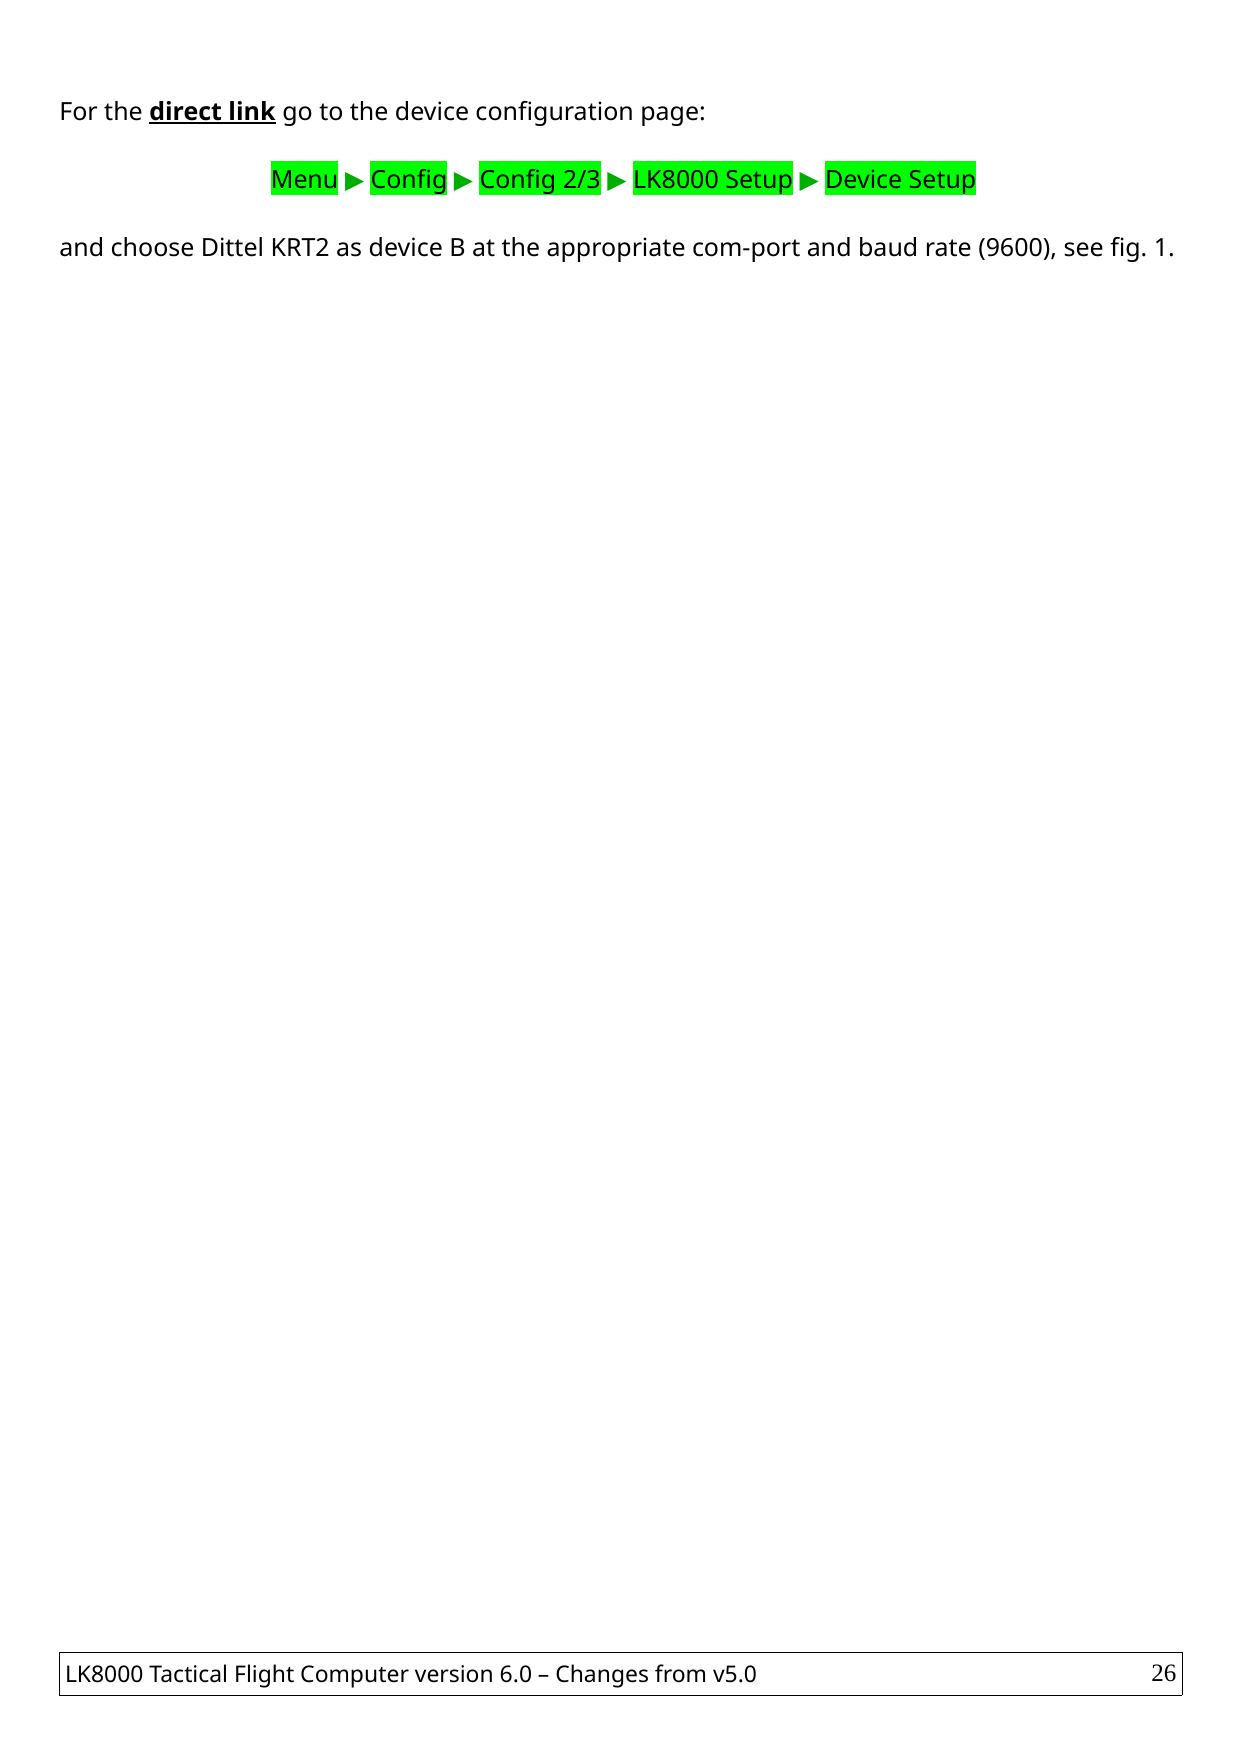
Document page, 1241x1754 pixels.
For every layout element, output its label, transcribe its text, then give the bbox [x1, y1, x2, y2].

text Menu ▶ Config ▶ Config 2/3 ▶ LK8000 Setup ▶ Device Setup [59, 161, 1181, 195]
text and choose Dittel KRT2 as device B at the appropriate com-port and baud rate (9600), see fig. 1. [59, 229, 1181, 263]
text For the direct link go to the device configuration page: [59, 93, 1181, 127]
